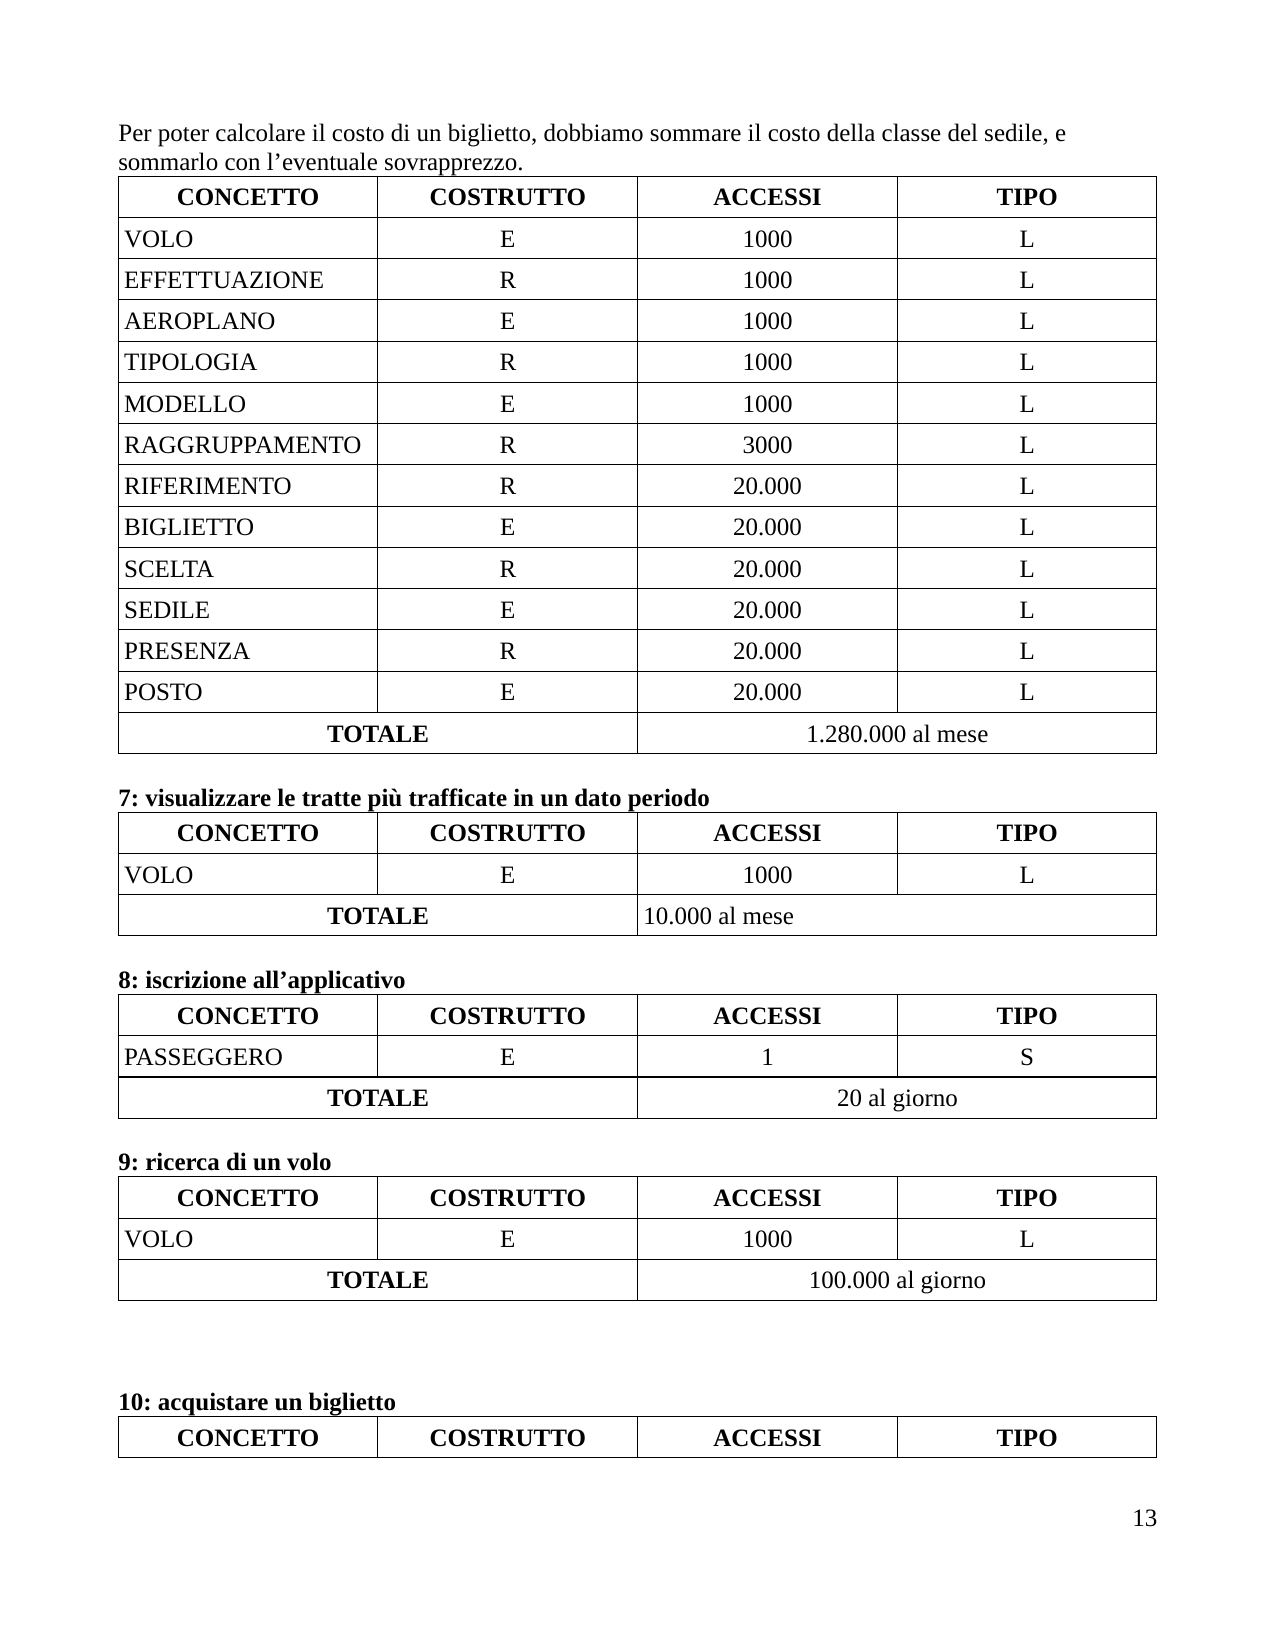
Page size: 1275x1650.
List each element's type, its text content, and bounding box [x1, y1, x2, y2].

table_cell PRESENZA [119, 630, 377, 671]
table_header COSTRUTTO [378, 995, 637, 1035]
table_cell R [378, 548, 637, 588]
table_header CONCETTO [119, 1177, 377, 1217]
table_cell EFFETTUAZIONE [119, 259, 377, 299]
table_header TIPO [898, 995, 1156, 1035]
table_cell L [898, 589, 1156, 629]
table_cell R [378, 342, 637, 382]
table_cell 1000 [638, 383, 897, 423]
table_cell SCELTA [119, 548, 377, 588]
table_cell E [378, 218, 637, 258]
table_cell L [898, 424, 1156, 464]
table_header TIPO [898, 1177, 1156, 1217]
table_cell E [378, 383, 637, 423]
table_header TIPO [898, 813, 1156, 853]
table_cell 1000 [638, 300, 897, 341]
table_cell E [378, 672, 637, 712]
table_cell 3000 [638, 424, 897, 464]
table_cell 1000 [638, 218, 897, 258]
table_header TIPO [898, 177, 1156, 217]
table_cell L [898, 854, 1156, 894]
table_cell E [378, 1219, 637, 1259]
table_cell L [898, 672, 1156, 712]
table_cell L [898, 548, 1156, 588]
table_cell 20.000 [638, 589, 897, 629]
table_cell RAGGRUPPAMENTO [119, 424, 377, 464]
table_cell 1000 [638, 259, 897, 299]
table_cell TOTALE [119, 1260, 637, 1300]
table_cell 20.000 [638, 465, 897, 506]
text 8: iscrizione all’applicativo [118, 965, 1157, 994]
table_header COSTRUTTO [378, 1417, 637, 1457]
table_cell 10.000 al mese [638, 895, 1156, 935]
table_cell TOTALE [119, 713, 637, 753]
text 9: ricerca di un volo [118, 1147, 1157, 1176]
table_cell 20.000 [638, 507, 897, 547]
table_header ACCESSI [638, 177, 897, 217]
table_cell R [378, 465, 637, 506]
table_header ACCESSI [638, 995, 897, 1035]
table_cell 1000 [638, 342, 897, 382]
table_cell MODELLO [119, 383, 377, 423]
table_cell AEROPLANO [119, 300, 377, 341]
table_cell 100.000 al giorno [638, 1260, 1156, 1300]
table_cell E [378, 300, 637, 341]
table_cell R [378, 259, 637, 299]
text Per poter calcolare il costo di un biglietto, dobbiamo sommare il costo della classe del sedile, e sommarlo con l’eventuale sovrapprezzo. [118, 118, 1157, 176]
table_cell TOTALE [119, 1078, 637, 1118]
table_header ACCESSI [638, 1177, 897, 1217]
table_cell VOLO [119, 854, 377, 894]
table_header CONCETTO [119, 995, 377, 1035]
table_header COSTRUTTO [378, 177, 637, 217]
table_cell 1000 [638, 854, 897, 894]
table_cell L [898, 507, 1156, 547]
table_header CONCETTO [119, 1417, 377, 1457]
table_cell L [898, 218, 1156, 258]
table_cell R [378, 630, 637, 671]
table_cell 20.000 [638, 630, 897, 671]
table_header CONCETTO [119, 813, 377, 853]
table_cell E [378, 507, 637, 547]
table_cell POSTO [119, 672, 377, 712]
table_cell VOLO [119, 218, 377, 258]
table_cell E [378, 589, 637, 629]
table_cell TIPOLOGIA [119, 342, 377, 382]
table_cell SEDILE [119, 589, 377, 629]
table_cell RIFERIMENTO [119, 465, 377, 506]
table_cell 1 [638, 1036, 897, 1076]
table_cell 20.000 [638, 672, 897, 712]
table_cell L [898, 342, 1156, 382]
table_cell VOLO [119, 1219, 377, 1259]
table_cell 20.000 [638, 548, 897, 588]
table_cell 1.280.000 al mese [638, 713, 1156, 753]
table_header ACCESSI [638, 813, 897, 853]
table_cell E [378, 1036, 637, 1076]
table_cell L [898, 630, 1156, 671]
table_cell L [898, 259, 1156, 299]
table_cell L [898, 1219, 1156, 1259]
table_cell E [378, 854, 637, 894]
table_cell L [898, 383, 1156, 423]
table_cell L [898, 465, 1156, 506]
table_cell BIGLIETTO [119, 507, 377, 547]
table_cell L [898, 300, 1156, 341]
table_cell R [378, 424, 637, 464]
table_cell S [898, 1036, 1156, 1076]
table_header TIPO [898, 1417, 1156, 1457]
table_header ACCESSI [638, 1417, 897, 1457]
text 7: visualizzare le tratte più trafficate in un dato periodo [118, 783, 1157, 812]
table_header CONCETTO [119, 177, 377, 217]
table_cell 20 al giorno [638, 1078, 1156, 1118]
text 10: acquistare un biglietto [118, 1387, 1157, 1416]
table_cell 1000 [638, 1219, 897, 1259]
table_cell TOTALE [119, 895, 637, 935]
table_cell PASSEGGERO [119, 1036, 377, 1076]
table_header COSTRUTTO [378, 1177, 637, 1217]
table_header COSTRUTTO [378, 813, 637, 853]
